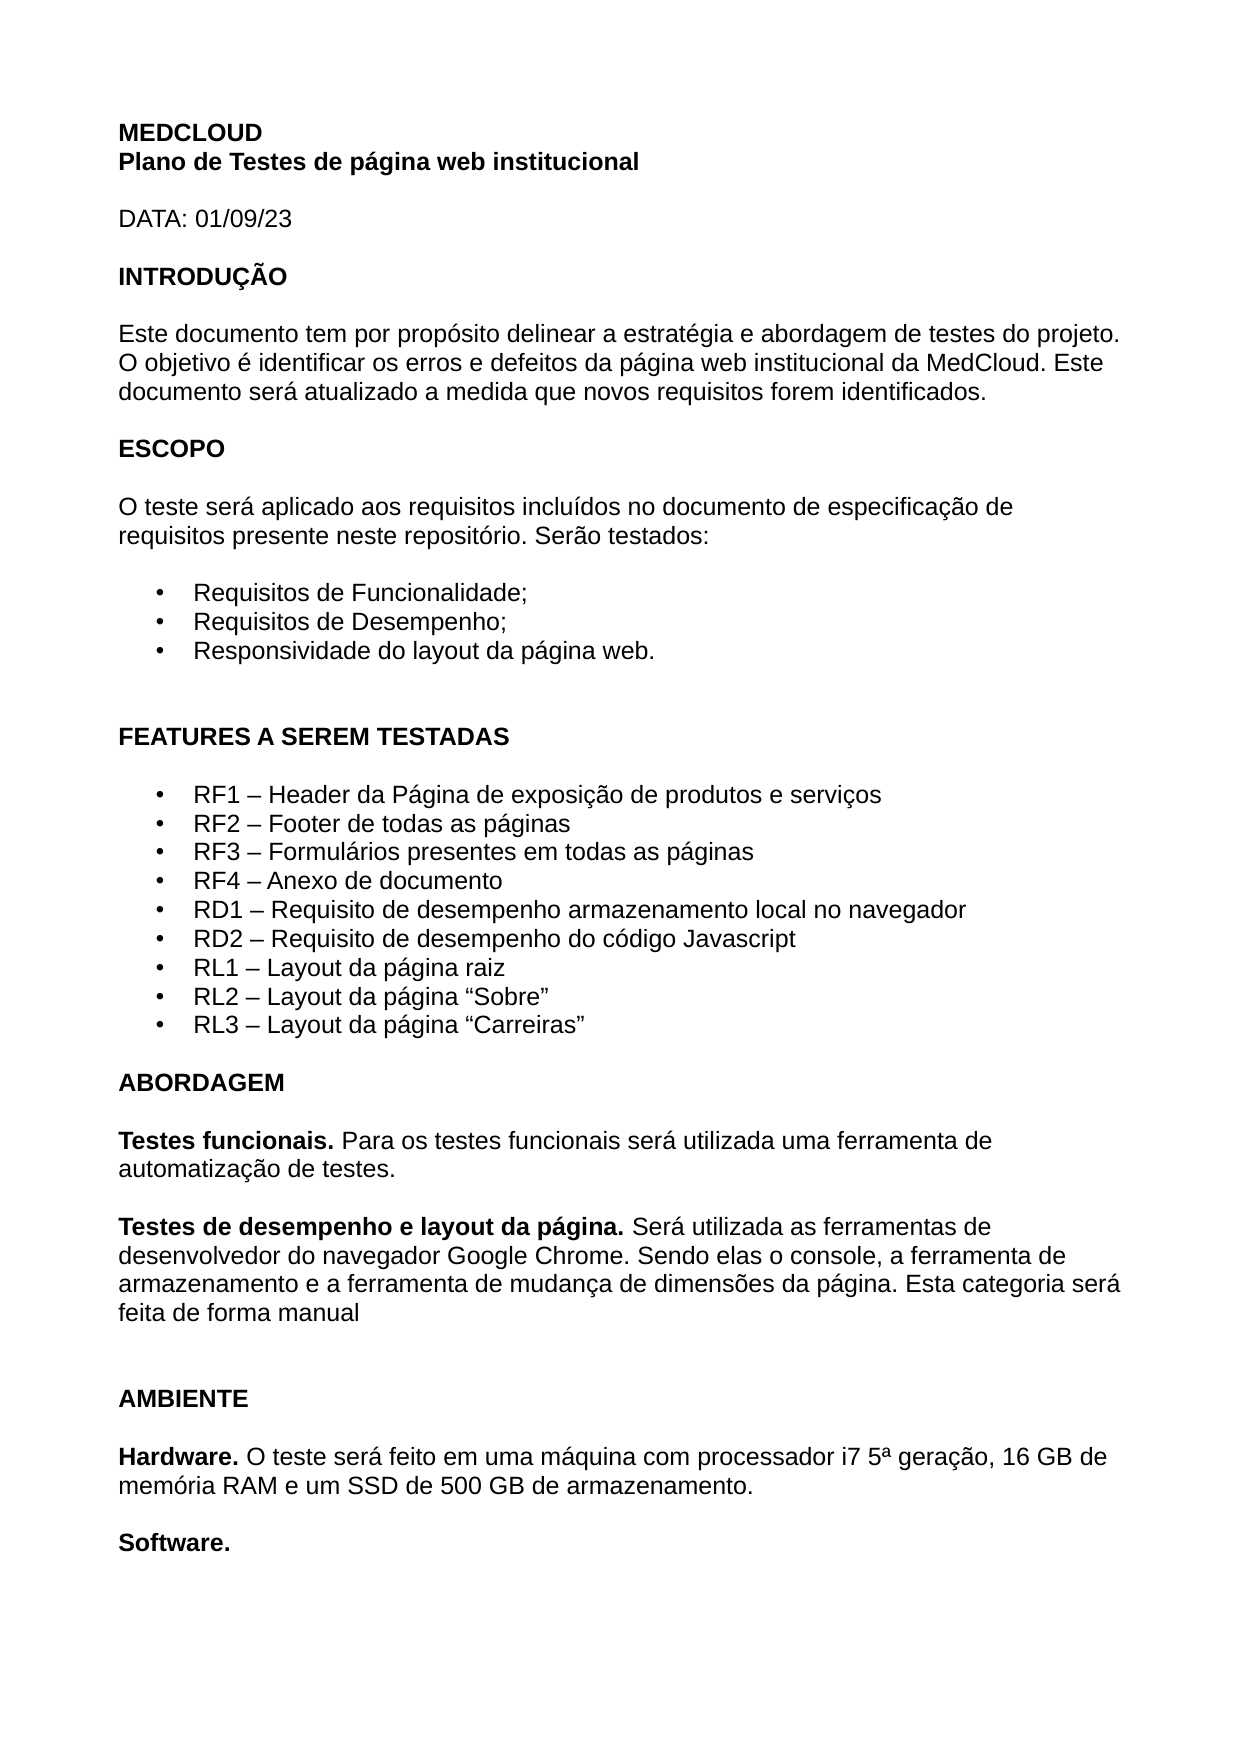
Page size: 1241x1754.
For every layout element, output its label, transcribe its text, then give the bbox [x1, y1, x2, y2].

text Hardware. O teste será feito em uma máquina com processador i7 5ª geração, 16 GB de memória RAM e um SSD de 500 GB de armazenamento. [118, 1442, 1122, 1499]
text INTRODUÇÃO [118, 262, 1122, 291]
list RD1 – Requisito de desempenho armazenamento local no navegador [156, 895, 1122, 924]
text ESCOPO [118, 434, 1122, 463]
text Software. [118, 1528, 1122, 1557]
text O teste será aplicado aos requisitos incluídos no documento de especificação de requisitos presente neste repositório. Serão testados: [118, 492, 1122, 549]
text FEATURES A SEREM TESTADAS [118, 722, 1122, 751]
text AMBIENTE [118, 1384, 1122, 1442]
text MEDCLOUD [118, 118, 1122, 147]
text Este documento tem por propósito delinear a estratégia e abordagem de testes do projeto. O objetivo é identificar os erros e defeitos da página web institucional da MedCloud. Este documento será atualizado a medida que novos requisitos forem identificados. [118, 319, 1122, 406]
text Testes funcionais. Para os testes funcionais será utilizada uma ferramenta de automatização de testes. [118, 1126, 1122, 1183]
list RL3 – Layout da página “Carreiras” [156, 1011, 1122, 1039]
list Responsividade do layout da página web. [156, 636, 1122, 665]
list RF2 – Footer de todas as páginas [156, 808, 1122, 837]
text DATA: 01/09/23 [118, 204, 1122, 233]
list Requisitos de Funcionalidade; [156, 578, 1122, 607]
text Testes de desempenho e layout da página. Será utilizada as ferramentas de desenvolvedor do navegador Google Chrome. Sendo elas o console, a ferramenta de armazenamento e a ferramenta de mudança de dimensões da página. Esta categoria será feita de forma manual [118, 1212, 1122, 1327]
text Plano de Testes de página web institucional [118, 147, 1122, 176]
list Requisitos de Desempenho; [156, 607, 1122, 636]
list RL1 – Layout da página raiz [156, 953, 1122, 982]
list RF1 – Header da Página de exposição de produtos e serviços [156, 780, 1122, 808]
list RD2 – Requisito de desempenho do código Javascript [156, 924, 1122, 953]
list RL2 – Layout da página “Sobre” [156, 982, 1122, 1011]
text ABORDAGEM [118, 1068, 1122, 1097]
list RF3 – Formulários presentes em todas as páginas [156, 837, 1122, 866]
list RF4 – Anexo de documento [156, 866, 1122, 895]
